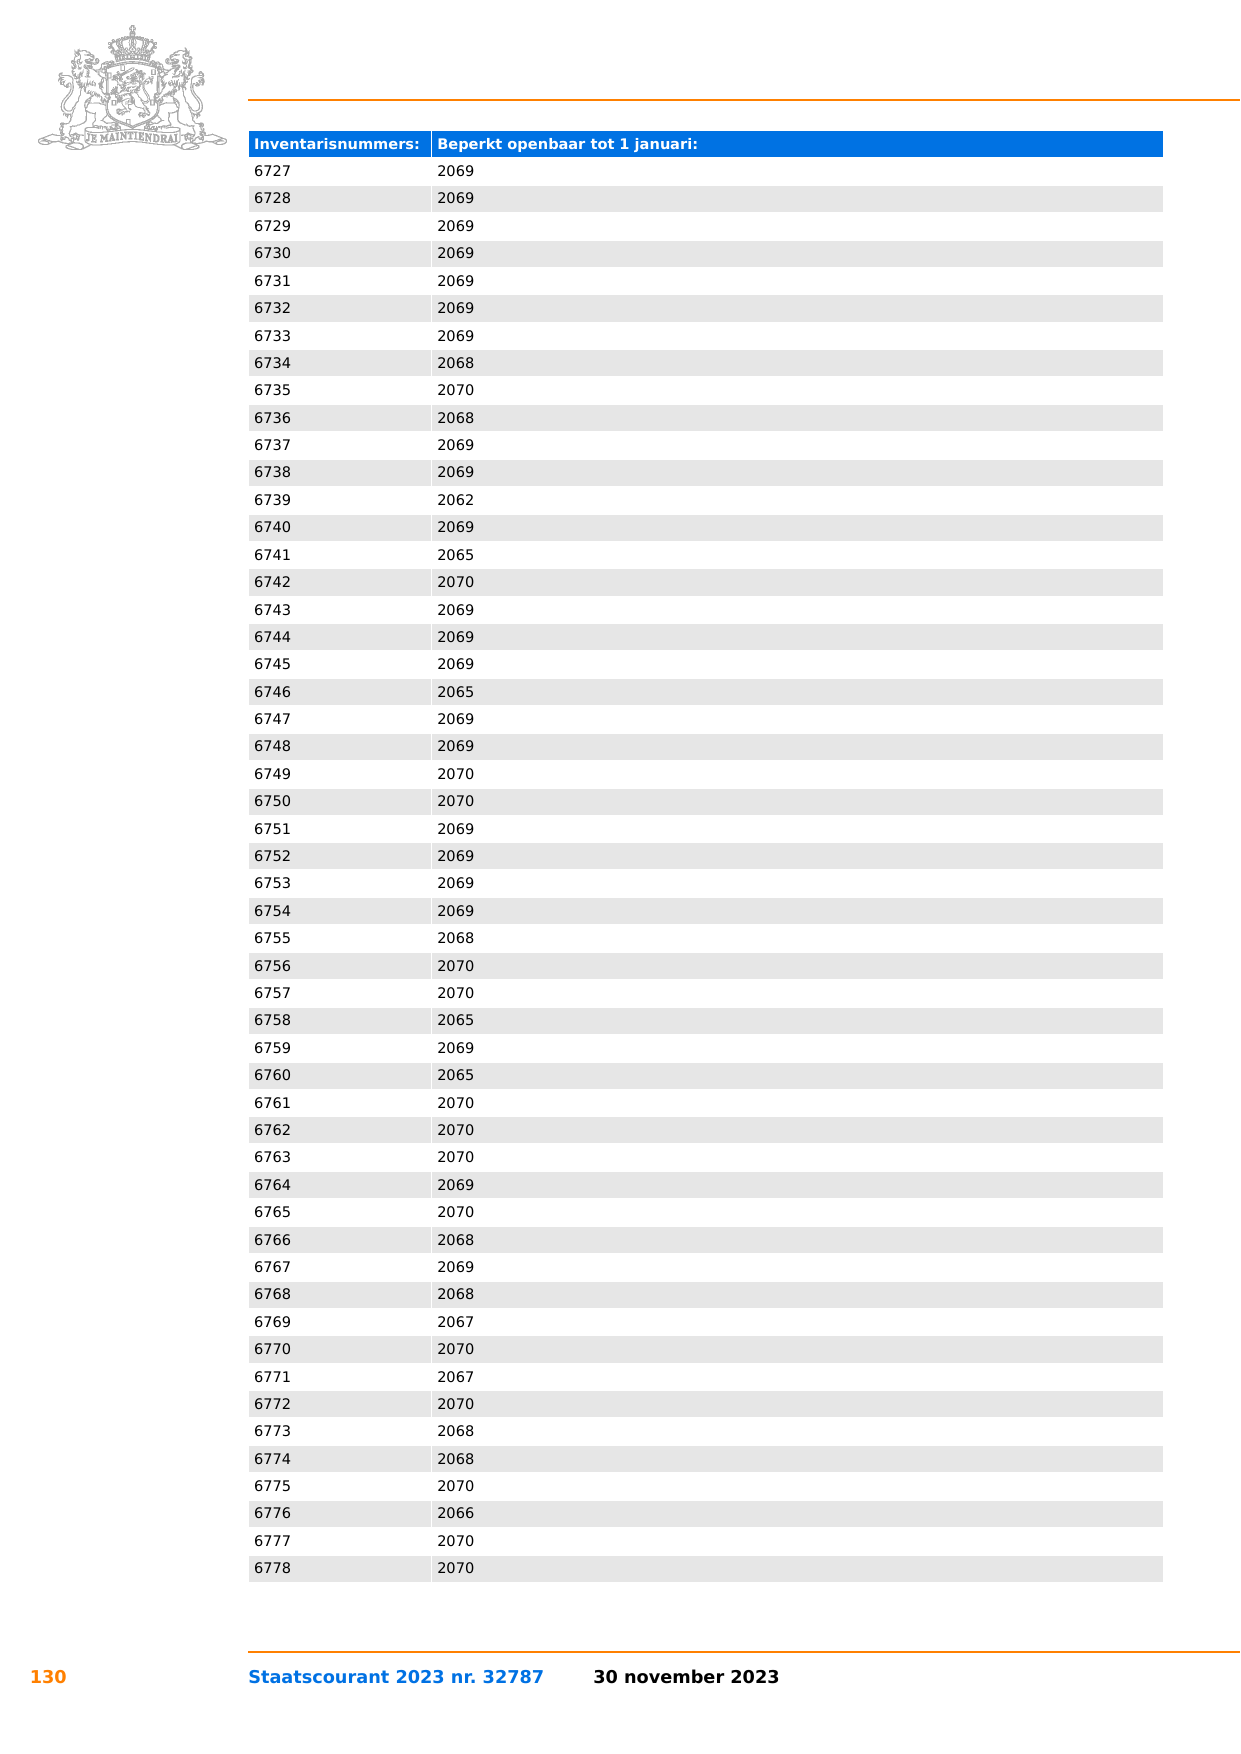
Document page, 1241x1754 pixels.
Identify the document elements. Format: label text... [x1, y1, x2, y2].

table_cell 6768 [249, 1282, 431, 1308]
table_cell 2069 [432, 295, 1163, 322]
table_cell 6735 [249, 378, 431, 404]
table_cell 6761 [249, 1090, 431, 1116]
table_cell 2069 [432, 1035, 1163, 1061]
table_cell 6774 [249, 1446, 431, 1472]
table_cell 6742 [249, 569, 431, 596]
table_cell 2068 [432, 1282, 1163, 1308]
table_cell 2069 [432, 706, 1163, 733]
table_cell 6772 [249, 1391, 431, 1417]
table_cell 6731 [249, 268, 431, 294]
table_cell 6764 [249, 1172, 431, 1198]
table_cell 2069 [432, 597, 1163, 623]
table_cell 6757 [249, 980, 431, 1007]
table_cell 2069 [432, 843, 1163, 869]
table_cell 6733 [249, 323, 431, 349]
table_cell 2062 [432, 487, 1163, 513]
table_cell 2069 [432, 158, 1163, 185]
table_cell 2069 [432, 734, 1163, 760]
table_cell 2070 [432, 378, 1163, 404]
table_cell 6766 [249, 1227, 431, 1253]
table_cell 6739 [249, 487, 431, 513]
table_cell 6767 [249, 1254, 431, 1281]
table_cell 6751 [249, 816, 431, 842]
table_cell 2069 [432, 515, 1163, 541]
table_cell 6737 [249, 432, 431, 459]
table_cell 6763 [249, 1145, 431, 1171]
table_cell 2068 [432, 1227, 1163, 1253]
table_cell 6736 [249, 405, 431, 431]
table_cell 2070 [432, 1145, 1163, 1171]
table_cell 6778 [249, 1556, 431, 1582]
table_cell 6747 [249, 706, 431, 733]
table_cell 6728 [249, 186, 431, 212]
table_cell 2069 [432, 651, 1163, 678]
table_cell 6740 [249, 515, 431, 541]
table_cell 6760 [249, 1063, 431, 1089]
table_cell 2068 [432, 350, 1163, 376]
table_cell 6748 [249, 734, 431, 760]
table_header Beperkt openbaar tot 1 januari: [432, 131, 1163, 157]
table_cell 2066 [432, 1501, 1163, 1527]
table_cell 6752 [249, 843, 431, 869]
table_cell 2065 [432, 1008, 1163, 1034]
table_cell 2069 [432, 432, 1163, 459]
table_cell 6765 [249, 1199, 431, 1226]
table_cell 2070 [432, 980, 1163, 1007]
table_cell 2070 [432, 1090, 1163, 1116]
table_cell 2069 [432, 816, 1163, 842]
table_cell 6773 [249, 1419, 431, 1445]
table_cell 2070 [432, 1528, 1163, 1554]
table_cell 6741 [249, 542, 431, 568]
table_cell 2070 [432, 1391, 1163, 1417]
table_cell 6749 [249, 761, 431, 787]
table_cell 2070 [432, 1556, 1163, 1582]
table_cell 2069 [432, 898, 1163, 924]
table_cell 2070 [432, 789, 1163, 815]
table_cell 2065 [432, 1063, 1163, 1089]
table_cell 2069 [432, 460, 1163, 486]
table_cell 2069 [432, 213, 1163, 239]
table_cell 2068 [432, 1446, 1163, 1472]
table_cell 2068 [432, 1419, 1163, 1445]
table_cell 2069 [432, 186, 1163, 212]
table_cell 2069 [432, 268, 1163, 294]
table_cell 2070 [432, 1473, 1163, 1500]
table_cell 2065 [432, 542, 1163, 568]
table_cell 2067 [432, 1364, 1163, 1390]
table_cell 2069 [432, 1254, 1163, 1281]
table_header Inventarisnummers: [249, 131, 431, 157]
table_cell 6734 [249, 350, 431, 376]
table_cell 6776 [249, 1501, 431, 1527]
table_cell 6730 [249, 241, 431, 267]
table_cell 6777 [249, 1528, 431, 1554]
table_cell 6762 [249, 1117, 431, 1143]
table_cell 6732 [249, 295, 431, 322]
table_cell 6775 [249, 1473, 431, 1500]
table_cell 2068 [432, 925, 1163, 952]
table_cell 6771 [249, 1364, 431, 1390]
table_cell 2069 [432, 871, 1163, 897]
table_cell 2068 [432, 405, 1163, 431]
table_cell 2067 [432, 1309, 1163, 1335]
table_cell 2069 [432, 323, 1163, 349]
table_cell 6753 [249, 871, 431, 897]
table_cell 6729 [249, 213, 431, 239]
table_cell 6743 [249, 597, 431, 623]
table_cell 2070 [432, 1199, 1163, 1226]
table_cell 6759 [249, 1035, 431, 1061]
picture [38, 25, 227, 150]
table_cell 6750 [249, 789, 431, 815]
table_cell 2069 [432, 241, 1163, 267]
table_cell 6754 [249, 898, 431, 924]
table_cell 6755 [249, 925, 431, 952]
table_cell 6727 [249, 158, 431, 185]
table_cell 6744 [249, 624, 431, 650]
table_cell 6745 [249, 651, 431, 678]
table_cell 2065 [432, 679, 1163, 705]
table_cell 6758 [249, 1008, 431, 1034]
table_cell 2070 [432, 761, 1163, 787]
table_cell 2070 [432, 953, 1163, 979]
table_cell 2069 [432, 624, 1163, 650]
table_cell 6756 [249, 953, 431, 979]
table_cell 2070 [432, 1117, 1163, 1143]
table_cell 6769 [249, 1309, 431, 1335]
table_cell 2070 [432, 1336, 1163, 1363]
table_cell 2069 [432, 1172, 1163, 1198]
table_cell 6746 [249, 679, 431, 705]
table_cell 6738 [249, 460, 431, 486]
table_cell 6770 [249, 1336, 431, 1363]
table_cell 2070 [432, 569, 1163, 596]
